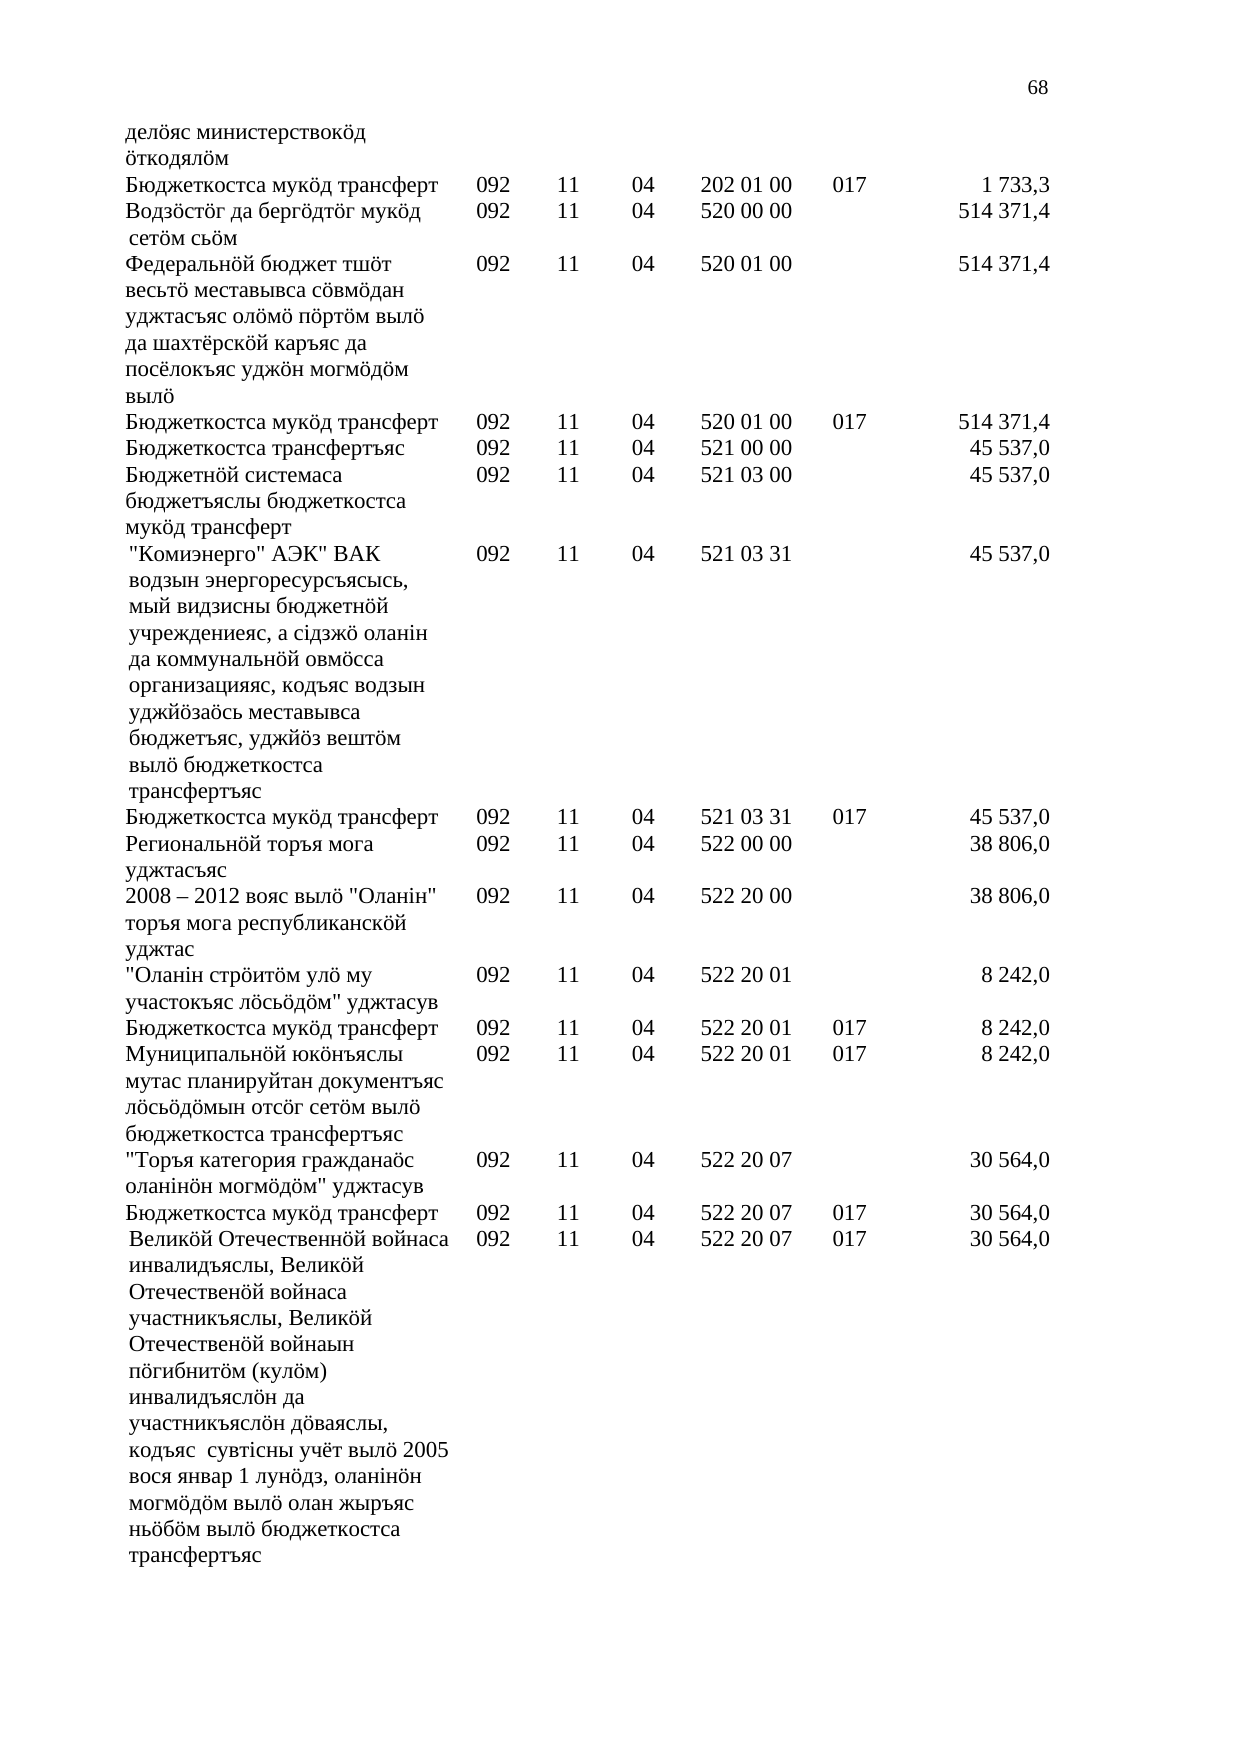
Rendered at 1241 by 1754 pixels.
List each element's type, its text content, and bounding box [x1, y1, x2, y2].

table_cell 092 [456, 1146, 531, 1199]
table_cell [1056, 830, 1093, 882]
table_cell 521 03 00 [681, 461, 812, 540]
table_cell 11 [531, 830, 606, 882]
table_cell 04 [606, 803, 681, 830]
table_cell [1056, 1146, 1093, 1199]
table_cell 11 [531, 1146, 606, 1199]
table_cell 11 [531, 461, 606, 540]
table_cell 521 00 00 [681, 434, 812, 461]
table_cell 04 [606, 1146, 681, 1199]
table_cell 04 [606, 408, 681, 434]
table_cell 092 [456, 1041, 531, 1146]
table_cell 520 01 00 [681, 250, 812, 408]
table_cell 11 [531, 961, 606, 1014]
table_cell 522 20 01 [681, 1041, 812, 1146]
table_cell Бюджеткостса мукöд трансферт [119, 803, 456, 830]
table_cell делöяс министерствокöд öткодялöм [119, 118, 456, 171]
table_cell 30 564,0 [887, 1199, 1056, 1225]
table_cell Бюджеткостса мукöд трансферт [119, 408, 456, 434]
table_cell Бюджеткостса мукöд трансферт [119, 1199, 456, 1225]
table_cell [812, 830, 887, 882]
table_cell [812, 961, 887, 1014]
table_cell "Оланін стрöитöм улö му участокъяс лöсьöдöм" уджтасув [119, 961, 456, 1014]
table_cell 8 242,0 [887, 1041, 1056, 1146]
table_cell 04 [606, 1014, 681, 1041]
table_cell 092 [456, 197, 531, 250]
table_cell Бюджеткостса мукöд трансферт [119, 1014, 456, 1041]
table_cell 092 [456, 171, 531, 197]
table_cell 8 242,0 [887, 1014, 1056, 1041]
table_cell 04 [606, 1199, 681, 1225]
table_cell Бюджетнöй системаса бюджетъяслы бюджеткостса мукöд трансферт [119, 461, 456, 540]
table_cell 522 20 01 [681, 961, 812, 1014]
table_cell [681, 118, 812, 171]
table_cell 38 806,0 [887, 883, 1056, 961]
table_cell [456, 118, 531, 171]
table_cell 11 [531, 1041, 606, 1146]
table_cell 514 371,4 [887, 408, 1056, 434]
table_cell 092 [456, 408, 531, 434]
table_cell 45 537,0 [887, 540, 1056, 803]
table_cell 520 00 00 [681, 197, 812, 250]
table_cell 2008 – 2012 вояс вылö "Оланін" торъя мога республиканскöй уджтас [119, 883, 456, 961]
table_cell 04 [606, 434, 681, 461]
table_cell 092 [456, 803, 531, 830]
table_cell 520 01 00 [681, 408, 812, 434]
table_cell 092 [456, 1014, 531, 1041]
table_cell 092 [456, 830, 531, 882]
table_cell 522 00 00 [681, 830, 812, 882]
table_cell 017 [812, 1225, 887, 1594]
table_cell "Торъя категория гражданаöс оланінöн могмöдöм" уджтасув [119, 1146, 456, 1199]
table_cell [812, 540, 887, 803]
table_cell Региональнöй торъя мога уджтасъяс [119, 830, 456, 882]
table_cell 017 [812, 1199, 887, 1225]
table_cell 11 [531, 803, 606, 830]
table_cell [812, 434, 887, 461]
table_cell Бюджеткостса мукöд трансферт [119, 171, 456, 197]
table_cell 092 [456, 1225, 531, 1594]
table_cell 04 [606, 461, 681, 540]
table_cell 11 [531, 1014, 606, 1041]
table_cell [1056, 883, 1093, 961]
table_cell 11 [531, 197, 606, 250]
table_cell 11 [531, 408, 606, 434]
table_cell [812, 461, 887, 540]
table_cell 45 537,0 [887, 434, 1056, 461]
table_cell 04 [606, 197, 681, 250]
table_cell [1056, 1014, 1093, 1041]
table_cell 11 [531, 171, 606, 197]
table_cell 38 806,0 [887, 830, 1056, 882]
table_cell Великöй Отечественнöй войнаса инвалидъяслы, Великöй Отечественöй войнаса участникъяслы, Великöй Отечественöй войнаын пöгибнитöм (кулöм) инвалидъяслöн да участникъяслöн дöваяслы, кодъяс сувтісны учёт вылö 2005 вося январ 1 лунöдз, оланінöн могмöдöм вылö олан жыръяс ньöбöм вылö бюджеткостса трансфертъяс [119, 1225, 456, 1594]
table_cell [1056, 171, 1093, 197]
table_cell [1056, 803, 1093, 830]
table_cell 092 [456, 961, 531, 1014]
table_cell 04 [606, 1041, 681, 1146]
table_cell 04 [606, 1225, 681, 1594]
table_cell [812, 1146, 887, 1199]
table_cell [1056, 461, 1093, 540]
table_cell 11 [531, 883, 606, 961]
table_cell 514 371,4 [887, 197, 1056, 250]
table_cell [1056, 434, 1093, 461]
table_cell 017 [812, 1014, 887, 1041]
table_cell 092 [456, 434, 531, 461]
table_cell [812, 197, 887, 250]
table_cell 45 537,0 [887, 461, 1056, 540]
table_cell [1056, 197, 1093, 250]
table_cell 017 [812, 803, 887, 830]
table_cell 11 [531, 1225, 606, 1594]
table_cell [1056, 250, 1093, 408]
table_cell 30 564,0 [887, 1146, 1056, 1199]
table_cell 11 [531, 250, 606, 408]
table_cell 04 [606, 171, 681, 197]
table_cell 017 [812, 408, 887, 434]
table_cell 092 [456, 883, 531, 961]
table_cell 017 [812, 171, 887, 197]
table_cell 11 [531, 434, 606, 461]
table_cell 04 [606, 883, 681, 961]
table_cell [1056, 961, 1093, 1014]
table_cell [531, 118, 606, 171]
table_cell 017 [812, 1041, 887, 1146]
table_cell [1056, 118, 1093, 171]
table_cell [812, 883, 887, 961]
table_cell 522 20 07 [681, 1146, 812, 1199]
table_cell [1056, 408, 1093, 434]
table_cell Муниципальнöй юкöнъяслы мутас планируйтан документъяс лöсьöдöмын отсöг сетöм вылö бюджеткостса трансфертъяс [119, 1041, 456, 1146]
table_cell 092 [456, 1199, 531, 1225]
table_cell 521 03 31 [681, 803, 812, 830]
table_cell [812, 118, 887, 171]
table_cell [1056, 1041, 1093, 1146]
table_cell 45 537,0 [887, 803, 1056, 830]
table_cell 11 [531, 1199, 606, 1225]
table_cell Федеральнöй бюджет тшöт весьтö меставывса сöвмöдан уджтасъяс олöмö пöртöм вылö да шахтёрскöй каръяс да посёлокъяс уджöн могмöдöм вылö [119, 250, 456, 408]
table_cell [1056, 1225, 1093, 1594]
table_cell 092 [456, 250, 531, 408]
table_cell 092 [456, 540, 531, 803]
table_cell 8 242,0 [887, 961, 1056, 1014]
table_cell [606, 118, 681, 171]
table_cell 04 [606, 961, 681, 1014]
table_cell "Комиэнерго" АЭК" ВАК водзын энергоресурсъясысь, мый видзисны бюджетнöй учреждениеяс, а сiдзжö оланiн да коммунальнöй овмöсса организацияяс, кодъяс водзын уджйöзаöсь меставывса бюджетъяс, уджйöз вештöм вылö бюджеткостса трансфертъяс [119, 540, 456, 803]
table_cell [887, 118, 1056, 171]
table_cell 521 03 31 [681, 540, 812, 803]
table_cell 522 20 00 [681, 883, 812, 961]
table_cell Бюджеткостса трансфертъяс [119, 434, 456, 461]
table_cell [1056, 1199, 1093, 1225]
table_cell [812, 250, 887, 408]
table_cell 522 20 07 [681, 1225, 812, 1594]
table_cell 11 [531, 540, 606, 803]
table_cell 04 [606, 540, 681, 803]
table_cell 522 20 01 [681, 1014, 812, 1041]
table_cell 522 20 07 [681, 1199, 812, 1225]
table_cell 202 01 00 [681, 171, 812, 197]
table_cell [1056, 540, 1093, 803]
table_cell 092 [456, 461, 531, 540]
table_cell 514 371,4 [887, 250, 1056, 408]
table_cell 04 [606, 830, 681, 882]
table_cell Водзöстöг да бергöдтöг мукöд сетöм сьöм [119, 197, 456, 250]
table_cell 1 733,3 [887, 171, 1056, 197]
table_cell 30 564,0 [887, 1225, 1056, 1594]
table_cell 04 [606, 250, 681, 408]
